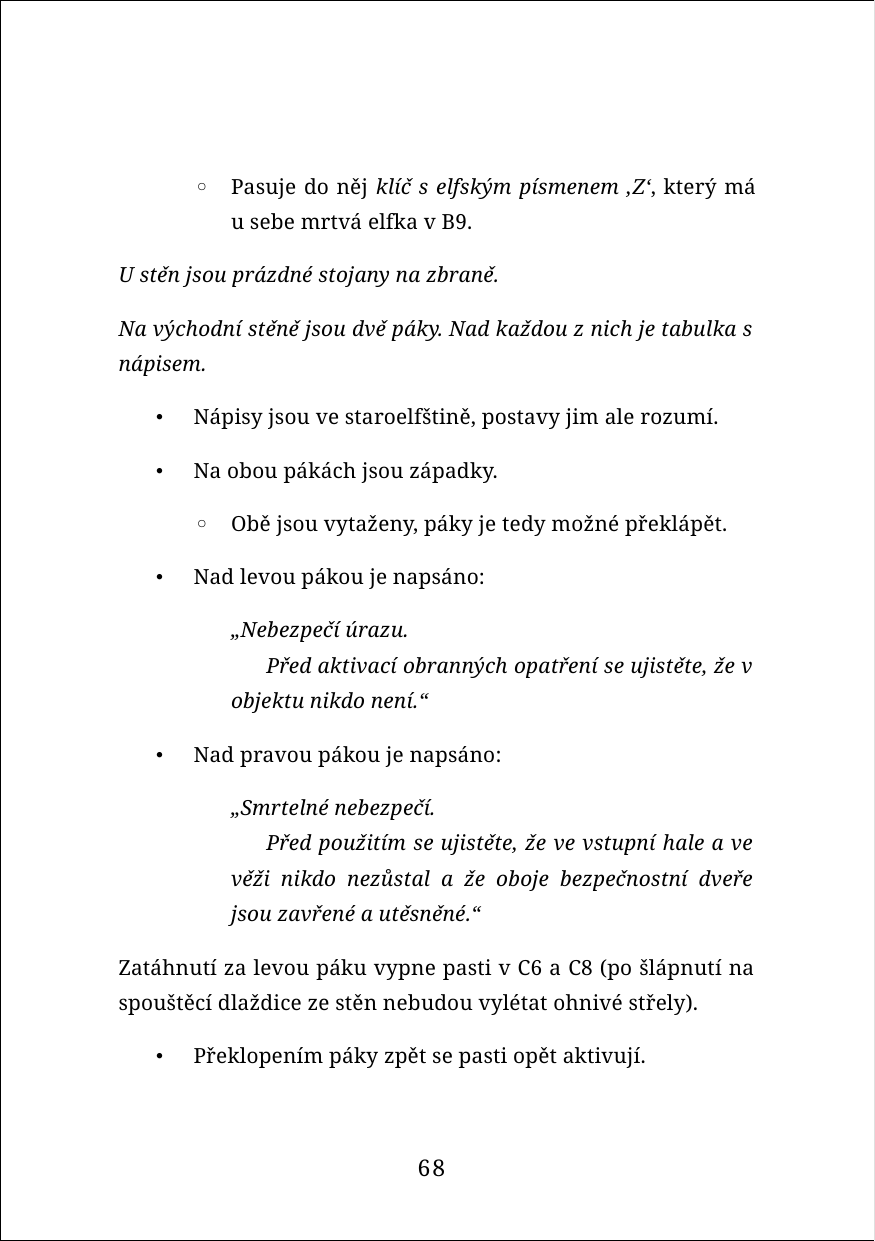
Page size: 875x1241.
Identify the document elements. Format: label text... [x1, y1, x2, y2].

text Na východní stěně jsou dvě páky. Nad každou z nich je tabulka s nápisem. [118, 314, 756, 378]
list Nad levou pákou je napsáno: [156, 562, 756, 591]
text U stěn jsou prázdné stojany na zbraně. [118, 261, 756, 289]
text Zatáhnutí za levou páku vypne pasti v C6 a C8 (po šlápnutí na spouštěcí dlaždice ze stěn nebudou vylétat ohnivé střely). [118, 953, 756, 1017]
list Pasuje do něj klíč s elfským písmenem ‚Z‘, který má u sebe mrtvá elfka v B9. [193, 172, 756, 236]
list Na obou pákách jsou západky. [156, 456, 756, 484]
list Nad pravou pákou je napsáno: [156, 740, 756, 768]
list Obě jsou vytaženy, páky je tedy možné překlápět. [193, 509, 756, 537]
list Překlopením páky zpět se pasti opět aktivují. [156, 1041, 756, 1070]
list „Smrtelné nebezpečí. Před použitím se ujistěte, že ve vstupní hale a ve věži nikdo nezůstal a že oboje bezpečnostní dveře jsou zavřené a utěsněné.“ [193, 793, 756, 928]
list „Nebezpečí úrazu. Před aktivací obranných opatření se ujistěte, že v objektu nikdo není.“ [193, 615, 756, 715]
list Nápisy jsou ve staroelfštině, postavy jim ale rozumí. [156, 402, 756, 431]
